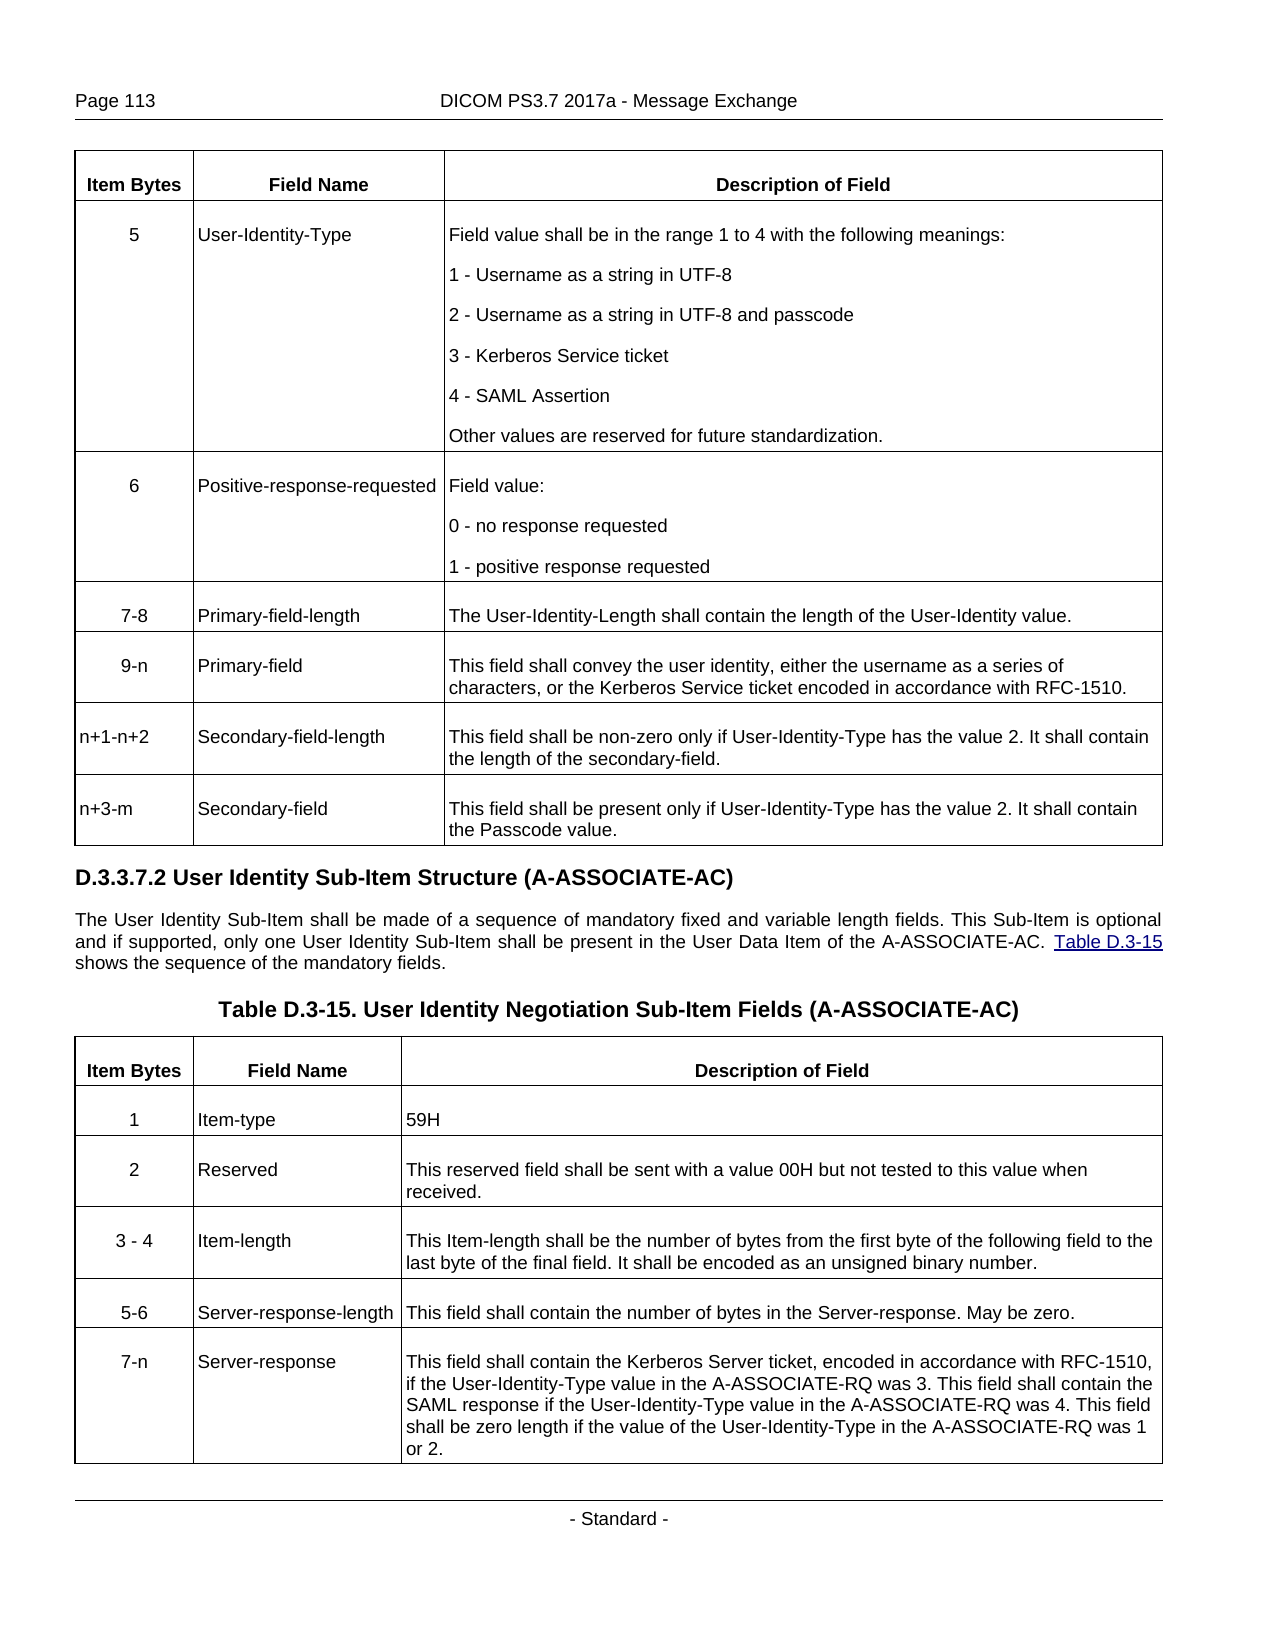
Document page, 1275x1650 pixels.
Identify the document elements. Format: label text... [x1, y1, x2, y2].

table_cell User-Identity-Type [194, 201, 444, 451]
table_header Description of Field [402, 1037, 1162, 1085]
table_cell Item-type [194, 1086, 401, 1135]
table_cell Item-length [194, 1207, 401, 1277]
table_cell 5 [76, 201, 193, 451]
table_cell 7-n [76, 1328, 193, 1463]
table_cell 3 - 4 [76, 1207, 193, 1277]
table_cell This field shall be present only if User-Identity-Type has the value 2. It shall contain the Passcode value. [445, 775, 1162, 845]
table_cell n+1-n+2 [76, 703, 193, 773]
text The User Identity Sub-Item shall be made of a sequence of mandatory fixed and variable length fields. This Sub-Item is optional and if supported, only one User Identity Sub-Item shall be present in the User Data Item of the A-ASSOCIATE-AC. Table D.3-15 shows the sequence of the mandatory fields. [75, 909, 1162, 974]
table_cell Server-response [194, 1328, 401, 1463]
table_cell This field shall convey the user identity, either the username as a series of characters, or the Kerberos Service ticket encoded in accordance with RFC-1510. [445, 632, 1162, 702]
table_cell This Item-length shall be the number of bytes from the first byte of the following field to the last byte of the final field. It shall be encoded as an unsigned binary number. [402, 1207, 1162, 1277]
table_cell The User-Identity-Length shall contain the length of the User-Identity value. [445, 582, 1162, 631]
table_cell Secondary-field [194, 775, 444, 845]
table_cell 5-6 [76, 1279, 193, 1327]
table_cell 6 [76, 452, 193, 581]
table_cell Primary-field [194, 632, 444, 702]
table_cell Positive-response-requested [194, 452, 444, 581]
table_header Item Bytes [76, 151, 193, 200]
table_cell This field shall contain the number of bytes in the Server-response. May be zero. [402, 1279, 1162, 1327]
table_cell Reserved [194, 1136, 401, 1206]
table_cell n+3-m [76, 775, 193, 845]
table_cell Secondary-field-length [194, 703, 444, 773]
table_cell 9-n [76, 632, 193, 702]
table_cell 1 [76, 1086, 193, 1135]
table_cell This field shall be non-zero only if User-Identity-Type has the value 2. It shall contain the length of the secondary-field. [445, 703, 1162, 773]
table_cell Field value shall be in the range 1 to 4 with the following meanings: 1 - Username as a string in UTF-8 2 - Username as a string in UTF-8 and passcode 3 - Kerberos Service ticket 4 - SAML Assertion Other values are reserved for future standardization. [445, 201, 1162, 451]
text Table D.3-15. User Identity Negotiation Sub-Item Fields (A-ASSOCIATE-AC) [75, 996, 1162, 1022]
text D.3.3.7.2 User Identity Sub-Item Structure (A-ASSOCIATE-AC) [75, 864, 1162, 890]
table_cell This field shall contain the Kerberos Server ticket, encoded in accordance with RFC-1510, if the User-Identity-Type value in the A-ASSOCIATE-RQ was 3. This field shall contain the SAML response if the User-Identity-Type value in the A-ASSOCIATE-RQ was 4. This field shall be zero length if the value of the User-Identity-Type in the A-ASSOCIATE-RQ was 1 or 2. [402, 1328, 1162, 1463]
table_cell This reserved field shall be sent with a value 00H but not tested to this value when received. [402, 1136, 1162, 1206]
table_cell 2 [76, 1136, 193, 1206]
table_cell Server-response-length [194, 1279, 401, 1327]
table_cell 7-8 [76, 582, 193, 631]
table_header Field Name [194, 151, 444, 200]
table_header Description of Field [445, 151, 1162, 200]
table_cell Primary-field-length [194, 582, 444, 631]
table_cell Field value: 0 - no response requested 1 - positive response requested [445, 452, 1162, 581]
table_cell 59H [402, 1086, 1162, 1135]
table_header Item Bytes [76, 1037, 193, 1085]
table_header Field Name [194, 1037, 401, 1085]
